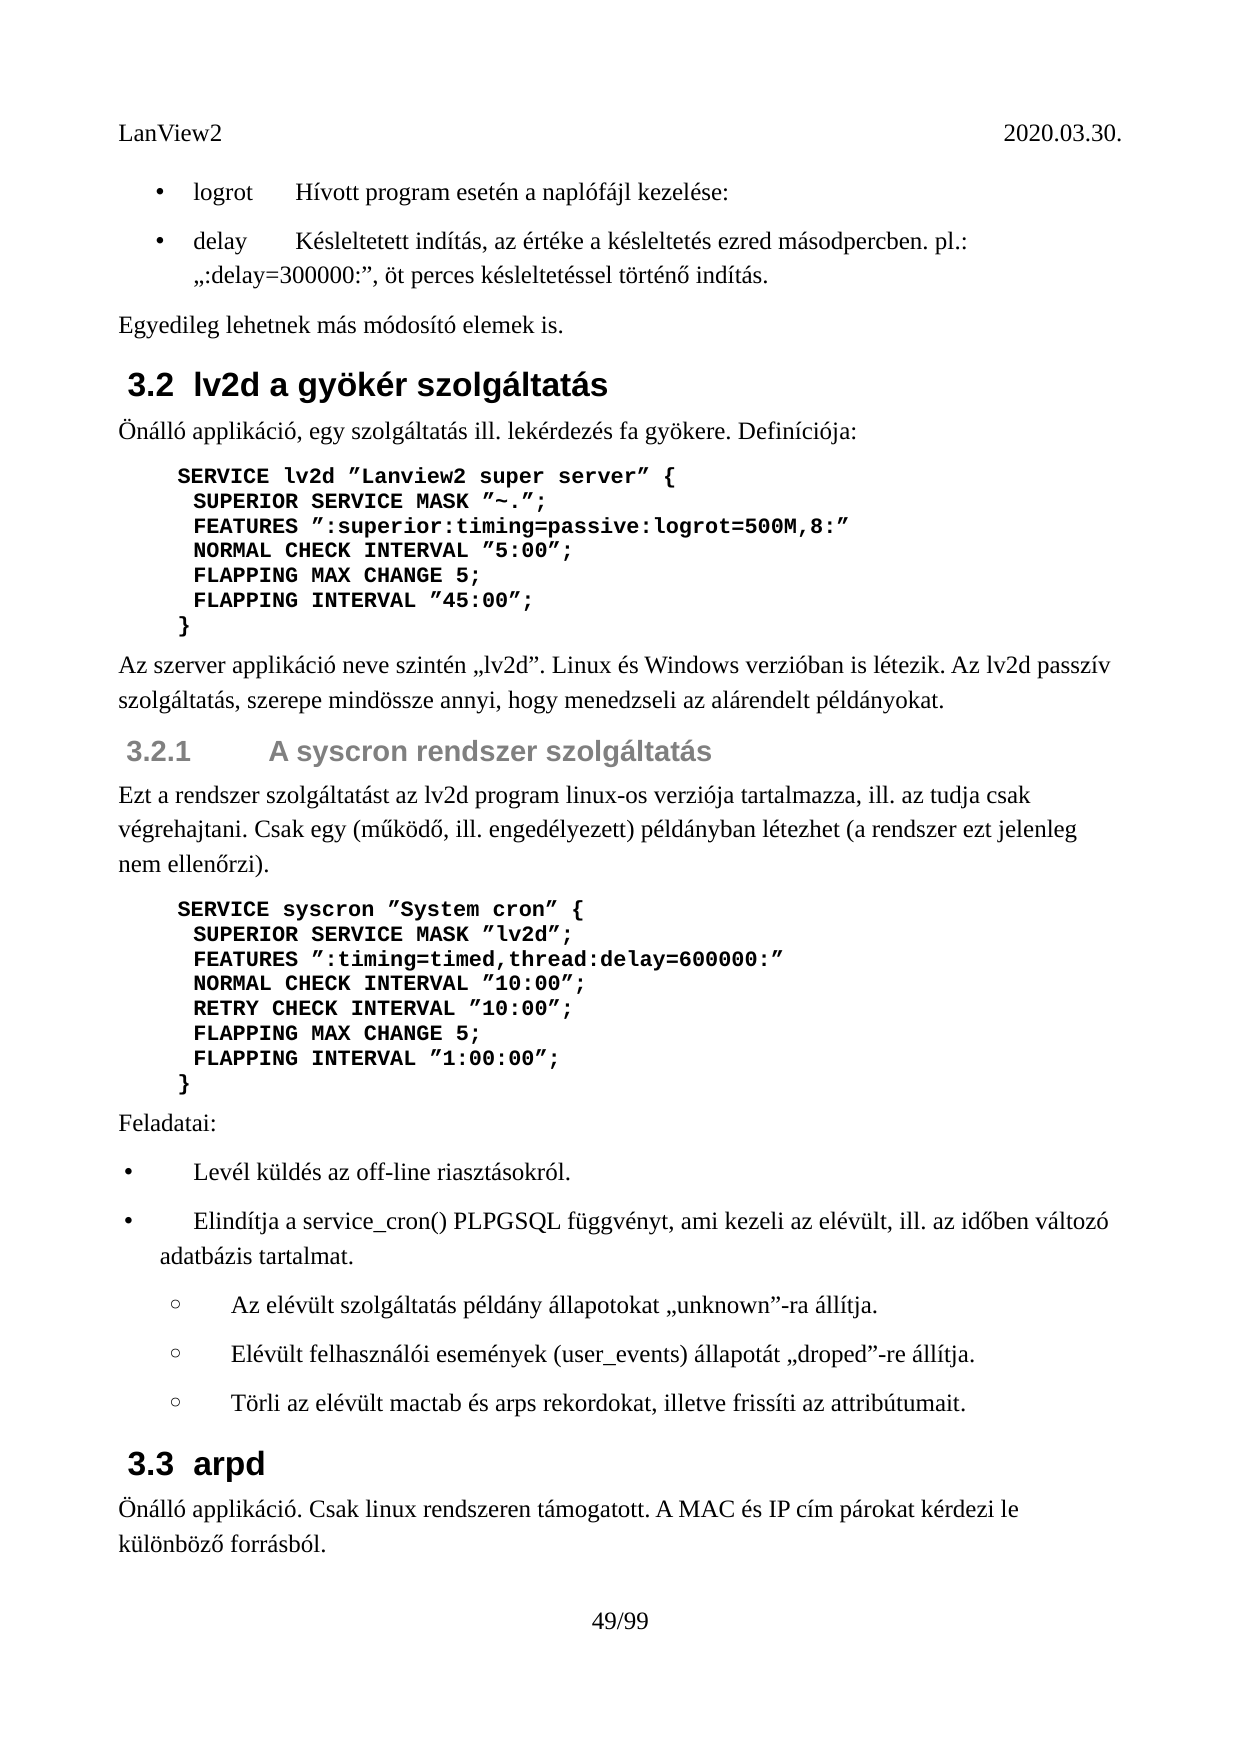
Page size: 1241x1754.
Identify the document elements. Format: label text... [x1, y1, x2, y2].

list Az elévült szolgáltatás példány állapotokat „unknown”-ra állítja. [165, 1290, 1122, 1319]
list delay Késleltetett indítás, az értéke a késleltetés ezred másodpercben. pl.: „:delay=300000:”, öt perces késleltetéssel történő indítás. [156, 226, 1122, 289]
text Ezt a rendszer szolgáltatást az lv2d program linux-os verziója tartalmazza, ill. az tudja csak végrehajtani. Csak egy (működő, ill. engedélyezett) példányban létezhet (a rendszer ezt jelenleg nem ellenőrzi). [118, 780, 1122, 878]
subtitle A syscron rendszer szolgáltatás [118, 734, 1122, 768]
text Feladatai: [118, 1108, 1122, 1137]
subtitle lv2d a gyökér szolgáltatás [118, 365, 1122, 404]
text SERVICE syscron ”System cron” { SUPERIOR SERVICE MASK ”lv2d”; FEATURES ”:timing=timed,thread:delay=600000:” NORMAL CHECK INTERVAL ”10:00”; RETRY CHECK INTERVAL ”10:00”; FLAPPING MAX CHANGE 5; FLAPPING INTERVAL ”1:00:00”; } [177, 898, 1122, 1096]
list Elindítja a service_cron() PLPGSQL függvényt, ami kezeli az elévült, ill. az időben változó adatbázis tartalmat. [124, 1206, 1122, 1269]
list Levél küldés az off-line riasztásokról. [124, 1157, 1122, 1186]
text SERVICE lv2d ”Lanview2 super server” { SUPERIOR SERVICE MASK ”~.”; FEATURES ”:superior:timing=passive:logrot=500M,8:” NORMAL CHECK INTERVAL ”5:00”; FLAPPING MAX CHANGE 5; FLAPPING INTERVAL ”45:00”; } [177, 465, 1122, 639]
text Önálló applikáció. Csak linux rendszeren támogatott. A MAC és IP cím párokat kérdezi le különböző forrásból. [118, 1494, 1122, 1558]
text Önálló applikáció, egy szolgáltatás ill. lekérdezés fa gyökere. Definíciója: [118, 416, 1122, 445]
list Elévült felhasználói események (user_events) állapotát „droped”-re állítja. [165, 1339, 1122, 1368]
list Törli az elévült mactab és arps rekordokat, illetve frissíti az attribútumait. [165, 1388, 1122, 1417]
subtitle arpd [118, 1443, 1122, 1482]
text Az szerver applikáció neve szintén „lv2d”. Linux és Windows verzióban is létezik. Az lv2d passzív szolgáltatás, szerepe mindössze annyi, hogy menedzseli az alárendelt példányokat. [118, 651, 1122, 714]
text Egyedileg lehetnek más módosító elemek is. [118, 310, 1122, 338]
list logrot Hívott program esetén a naplófájl kezelése: [156, 177, 1122, 206]
